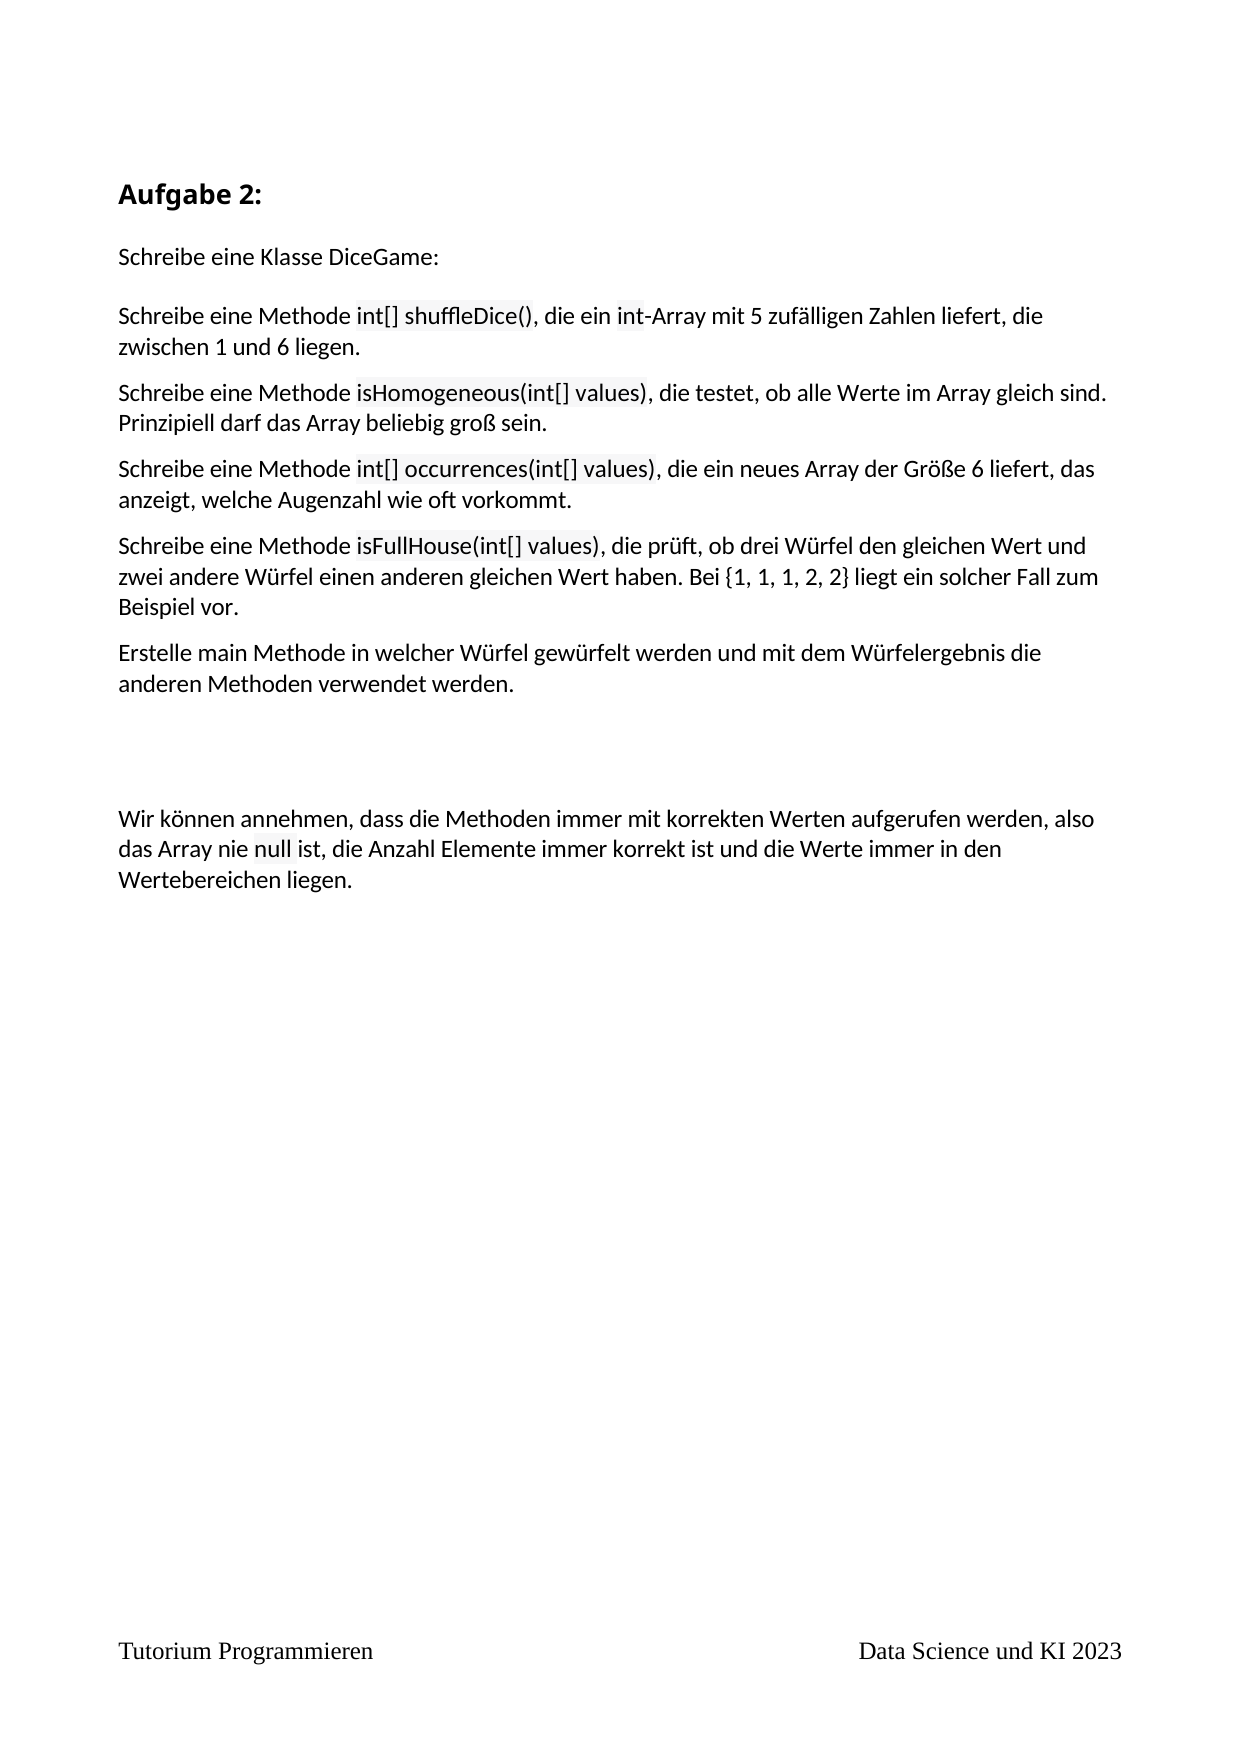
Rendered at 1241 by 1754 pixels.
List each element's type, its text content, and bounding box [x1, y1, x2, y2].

list Schreibe eine Methode int[] shuffleDice(), die ein int-Array mit 5 zufälligen Zahlen liefert, die zwischen 1 und 6 liegen. [118, 300, 1122, 361]
text Schreibe eine Klasse DiceGame: [118, 241, 1122, 271]
text Wir können annehmen, dass die Methoden immer mit korrekten Werten aufgerufen werden, also das Array nie null ist, die Anzahl Elemente immer korrekt ist und die Werte immer in den Wertebereichen liegen. [118, 803, 1122, 894]
subtitle Aufgabe 2: [118, 175, 1122, 212]
list Schreibe eine Methode isFullHouse(int[] values), die prüft, ob drei Würfel den gleichen Wert und zwei andere Würfel einen anderen gleichen Wert haben. Bei {1, 1, 1, 2, 2} liegt ein solcher Fall zum Beispiel vor. [118, 530, 1122, 622]
list Schreibe eine Methode isHomogeneous(int[] values), die testet, ob alle Werte im Array gleich sind. Prinzipiell darf das Array beliebig groß sein. [118, 377, 1122, 438]
list Erstelle main Methode in welcher Würfel gewürfelt werden und mit dem Würfelergebnis die anderen Methoden verwendet werden. [118, 637, 1122, 698]
list Schreibe eine Methode int[] occurrences(int[] values), die ein neues Array der Größe 6 liefert, das anzeigt, welche Augenzahl wie oft vorkommt. [118, 453, 1122, 514]
